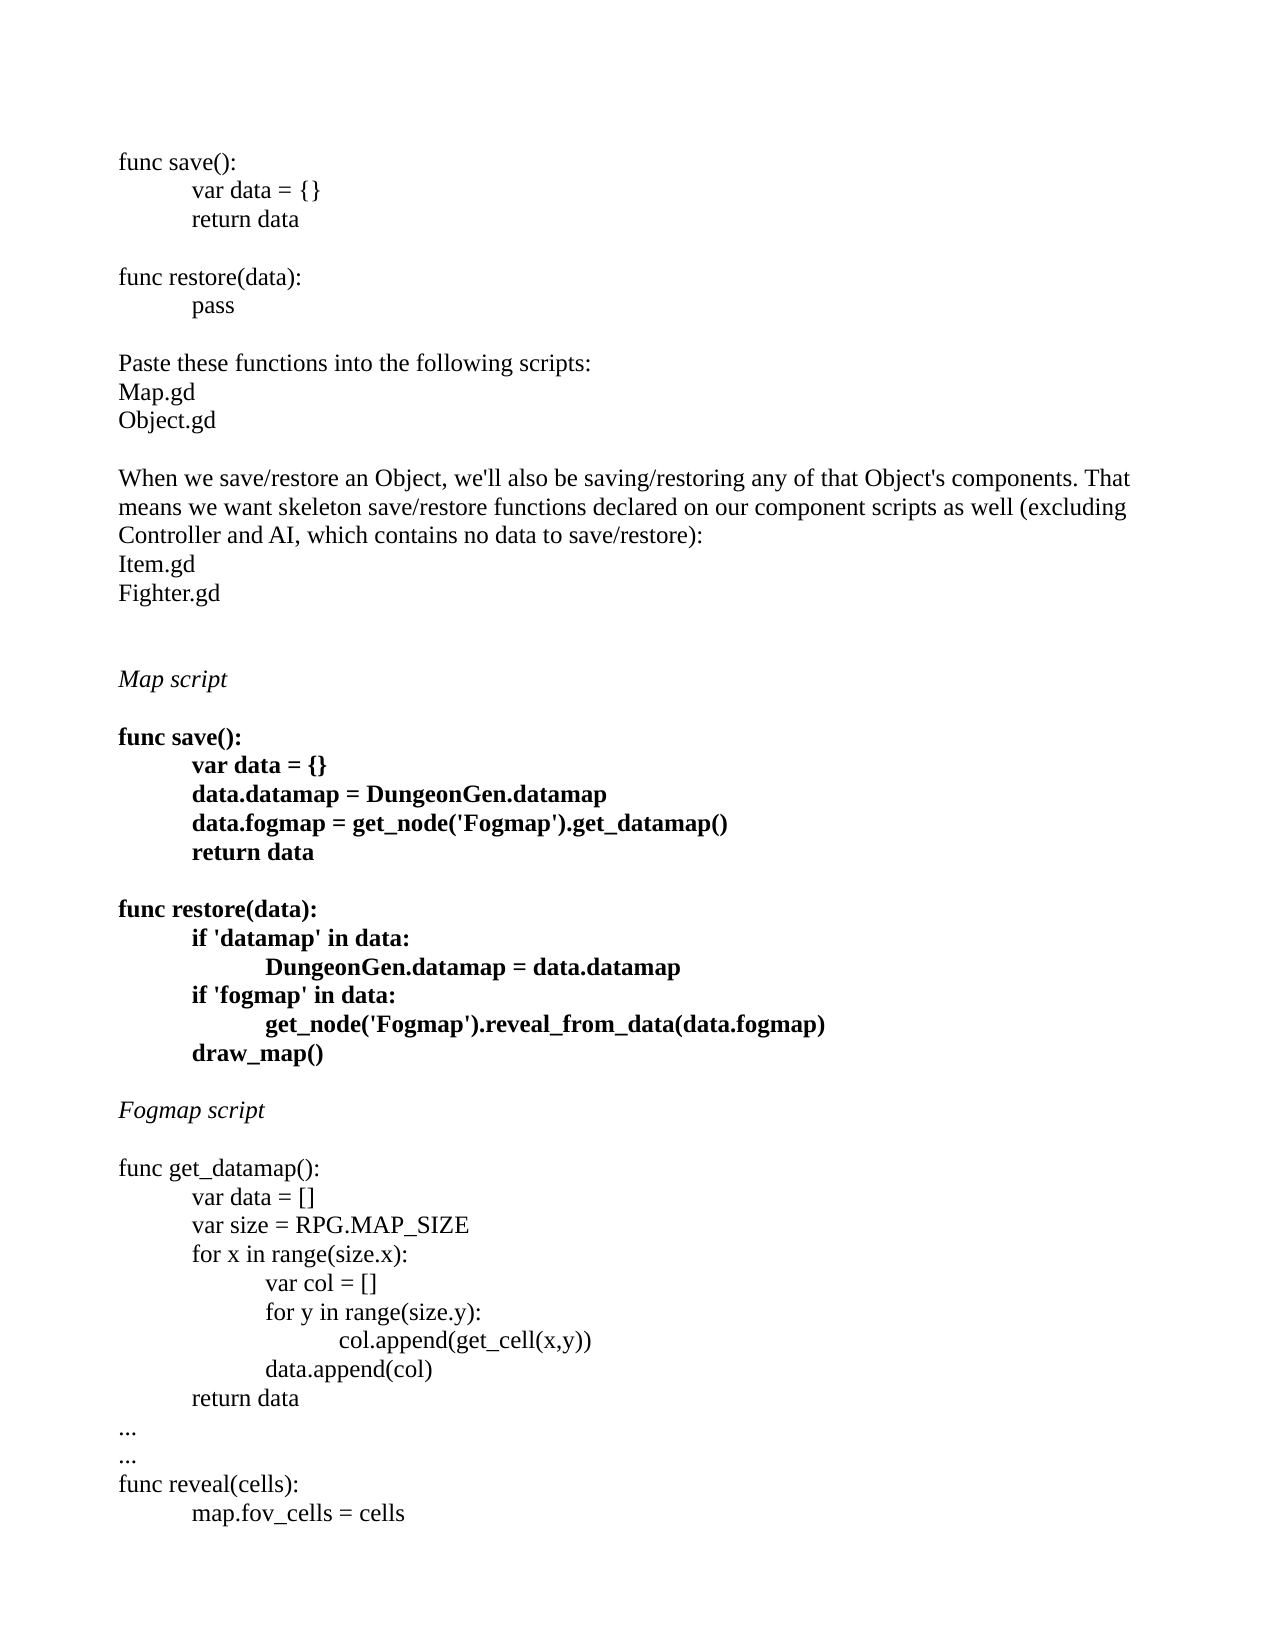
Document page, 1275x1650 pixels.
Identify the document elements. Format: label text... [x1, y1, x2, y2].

text ... [118, 1412, 1157, 1441]
text func save(): var data = {} return data func restore(data): pass [118, 147, 1157, 319]
text Paste these functions into the following scripts: [118, 348, 1157, 377]
text Object.gd [118, 406, 1157, 434]
text func save(): var data = {} data.datamap = DungeonGen.datamap data.fogmap = get_node('Fogmap').get_datamap() return data func restore(data): if 'datamap' in data: DungeonGen.datamap = data.datamap if 'fogmap' in data: get_node('Fogmap').reveal_from_data(data.fogmap) draw_map() [118, 722, 1157, 1067]
text Item.gd [118, 549, 1157, 578]
text Fighter.gd [118, 578, 1157, 607]
text func get_datamap(): var data = [] var size = RPG.MAP_SIZE for x in range(size.x): var col = [] for y in range(size.y): col.append(get_cell(x,y)) data.append(col) return data [118, 1153, 1157, 1412]
text Fogmap script [118, 1096, 1157, 1124]
text When we save/restore an Object, we'll also be saving/restoring any of that Object's components. That means we want skeleton save/restore functions declared on our component scripts as well (excluding Controller and AI, which contains no data to save/restore): [118, 463, 1157, 549]
text ... [118, 1441, 1157, 1469]
text func reveal(cells): map.fov_cells = cells [118, 1469, 1157, 1527]
text Map.gd [118, 377, 1157, 406]
text Map script [118, 664, 1157, 693]
